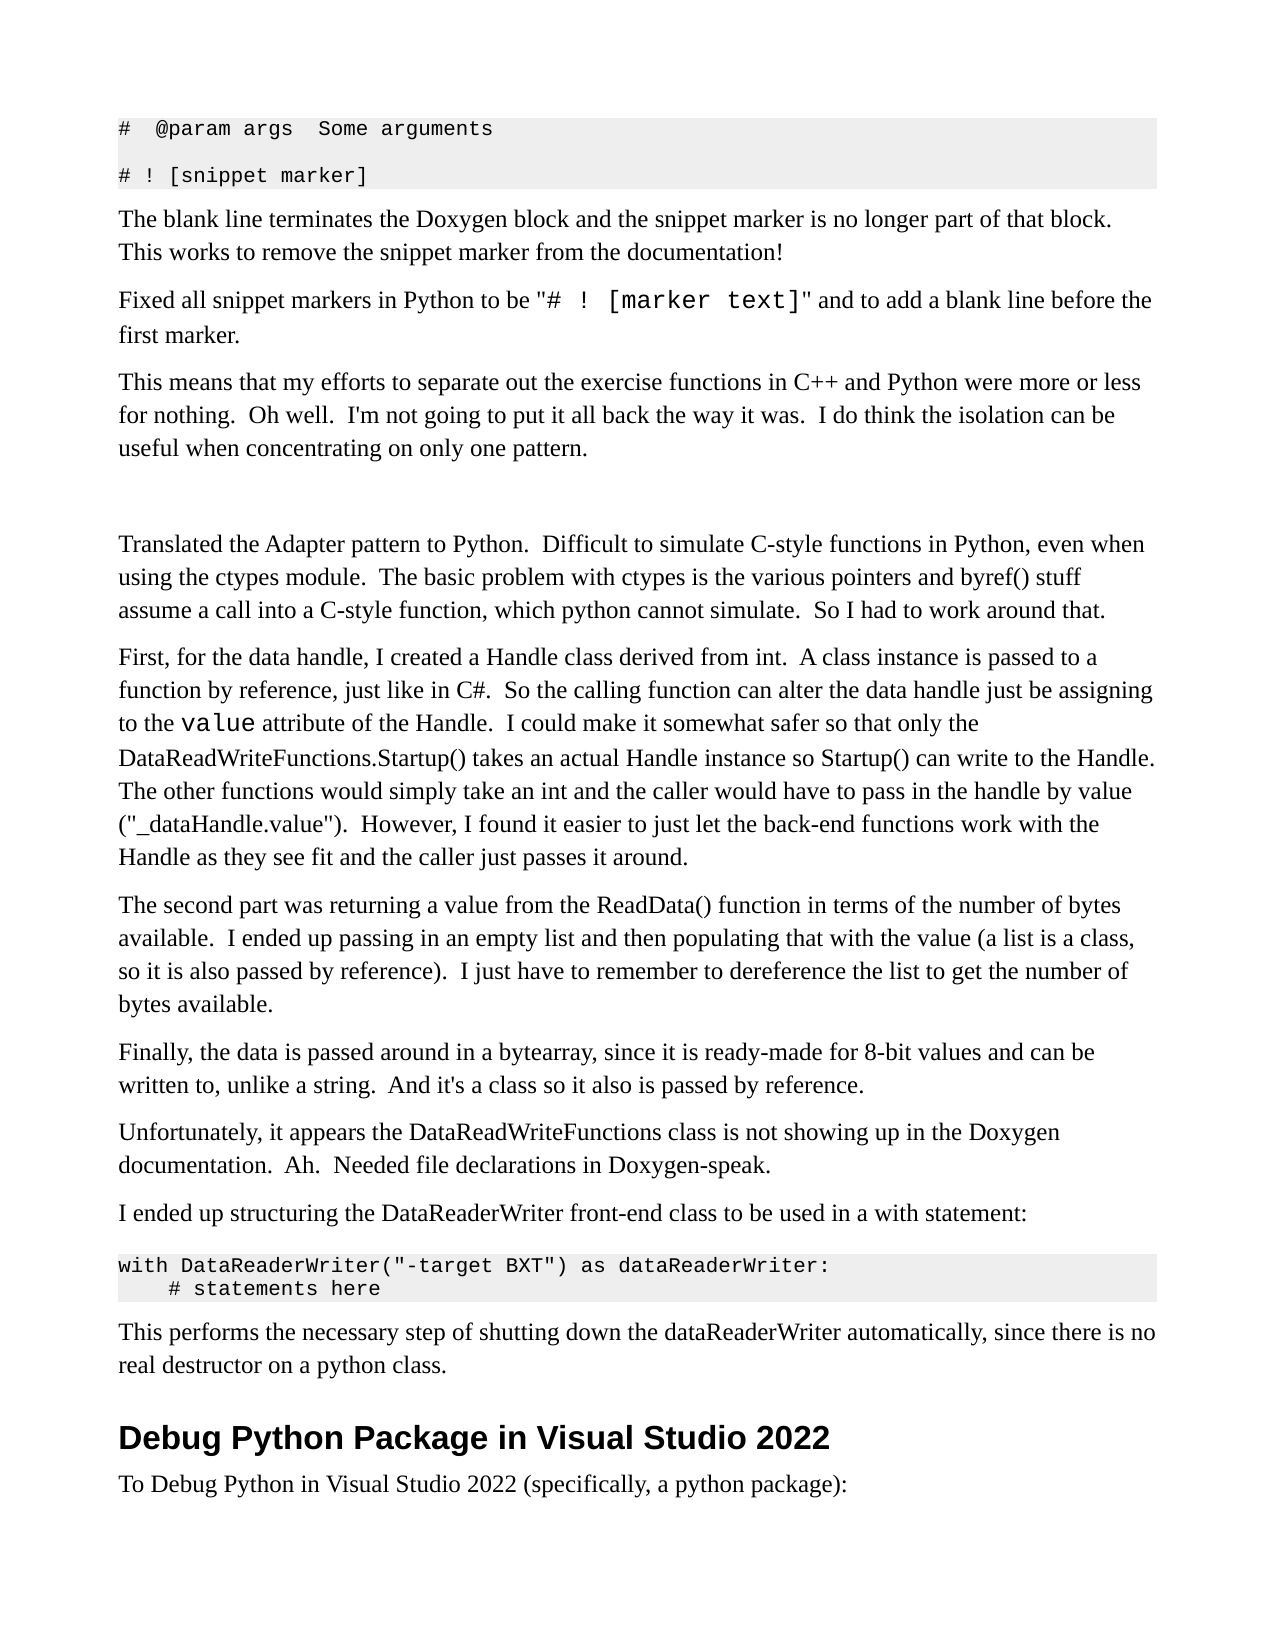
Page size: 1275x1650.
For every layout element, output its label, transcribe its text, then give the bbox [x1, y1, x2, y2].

text First, for the data handle, I created a Handle class derived from int. A class instance is passed to a function by reference, just like in C#. So the calling function can alter the data handle just be assigning to the value attribute of the Handle. I could make it somewhat safer so that only the DataReadWriteFunctions.Startup() takes an actual Handle instance so Startup() can write to the Handle. The other functions would simply take an int and the caller would have to pass in the handle by value ("_dataHandle.value"). However, I found it easier to just let the back-end functions work with the Handle as they see fit and the caller just passes it around. [118, 642, 1157, 871]
subtitle Debug Python Package in Visual Studio 2022 [118, 1418, 1157, 1457]
text Finally, the data is passed around in a bytearray, since it is ready-made for 8-bit values and can be written to, unlike a string. And it's a class so it also is passed by reference. [118, 1037, 1157, 1098]
text This means that my efforts to separate out the exercise functions in C++ and Python were more or less for nothing. Oh well. I'm not going to put it all back the way it was. I do think the isolation can be useful when concentrating on only one pattern. [118, 367, 1157, 462]
text The second part was returning a value from the ReadData() function in terms of the number of bytes available. I ended up passing in an empty list and then populating that with the value (a list is a class, so it is also passed by reference). I just have to remember to dereference the list to get the number of bytes available. [118, 890, 1157, 1018]
text I ended up structuring the DataReaderWriter front-end class to be used in a with statement: [118, 1198, 1157, 1227]
text # statements here [118, 1278, 1157, 1302]
text The blank line terminates the Doxygen block and the snippet marker is no longer part of that block. This works to remove the snippet marker from the documentation! [118, 204, 1157, 266]
text with DataReaderWriter("-target BXT") as dataReaderWriter: [118, 1254, 1157, 1278]
text To Debug Python in Visual Studio 2022 (specifically, a python package): [118, 1469, 1157, 1498]
text This performs the necessary step of shutting down the dataReaderWriter automatically, since there is no real destructor on a python class. [118, 1317, 1157, 1379]
text Fixed all snippet markers in Python to be "# ! [marker text]" and to add a blank line before the first marker. [118, 285, 1157, 348]
text Translated the Adapter pattern to Python. Difficult to simulate C-style functions in Python, even when using the ctypes module. The basic problem with ctypes is the various pointers and byref() stuff assume a call into a C-style function, which python cannot simulate. So I had to work around that. [118, 529, 1157, 623]
text Unfortunately, it appears the DataReadWriteFunctions class is not showing up in the Doxygen documentation. Ah. Needed file declarations in Doxygen-speak. [118, 1117, 1157, 1179]
text # ! [snippet marker] [118, 165, 1157, 189]
text # @param args Some arguments [118, 118, 1157, 142]
